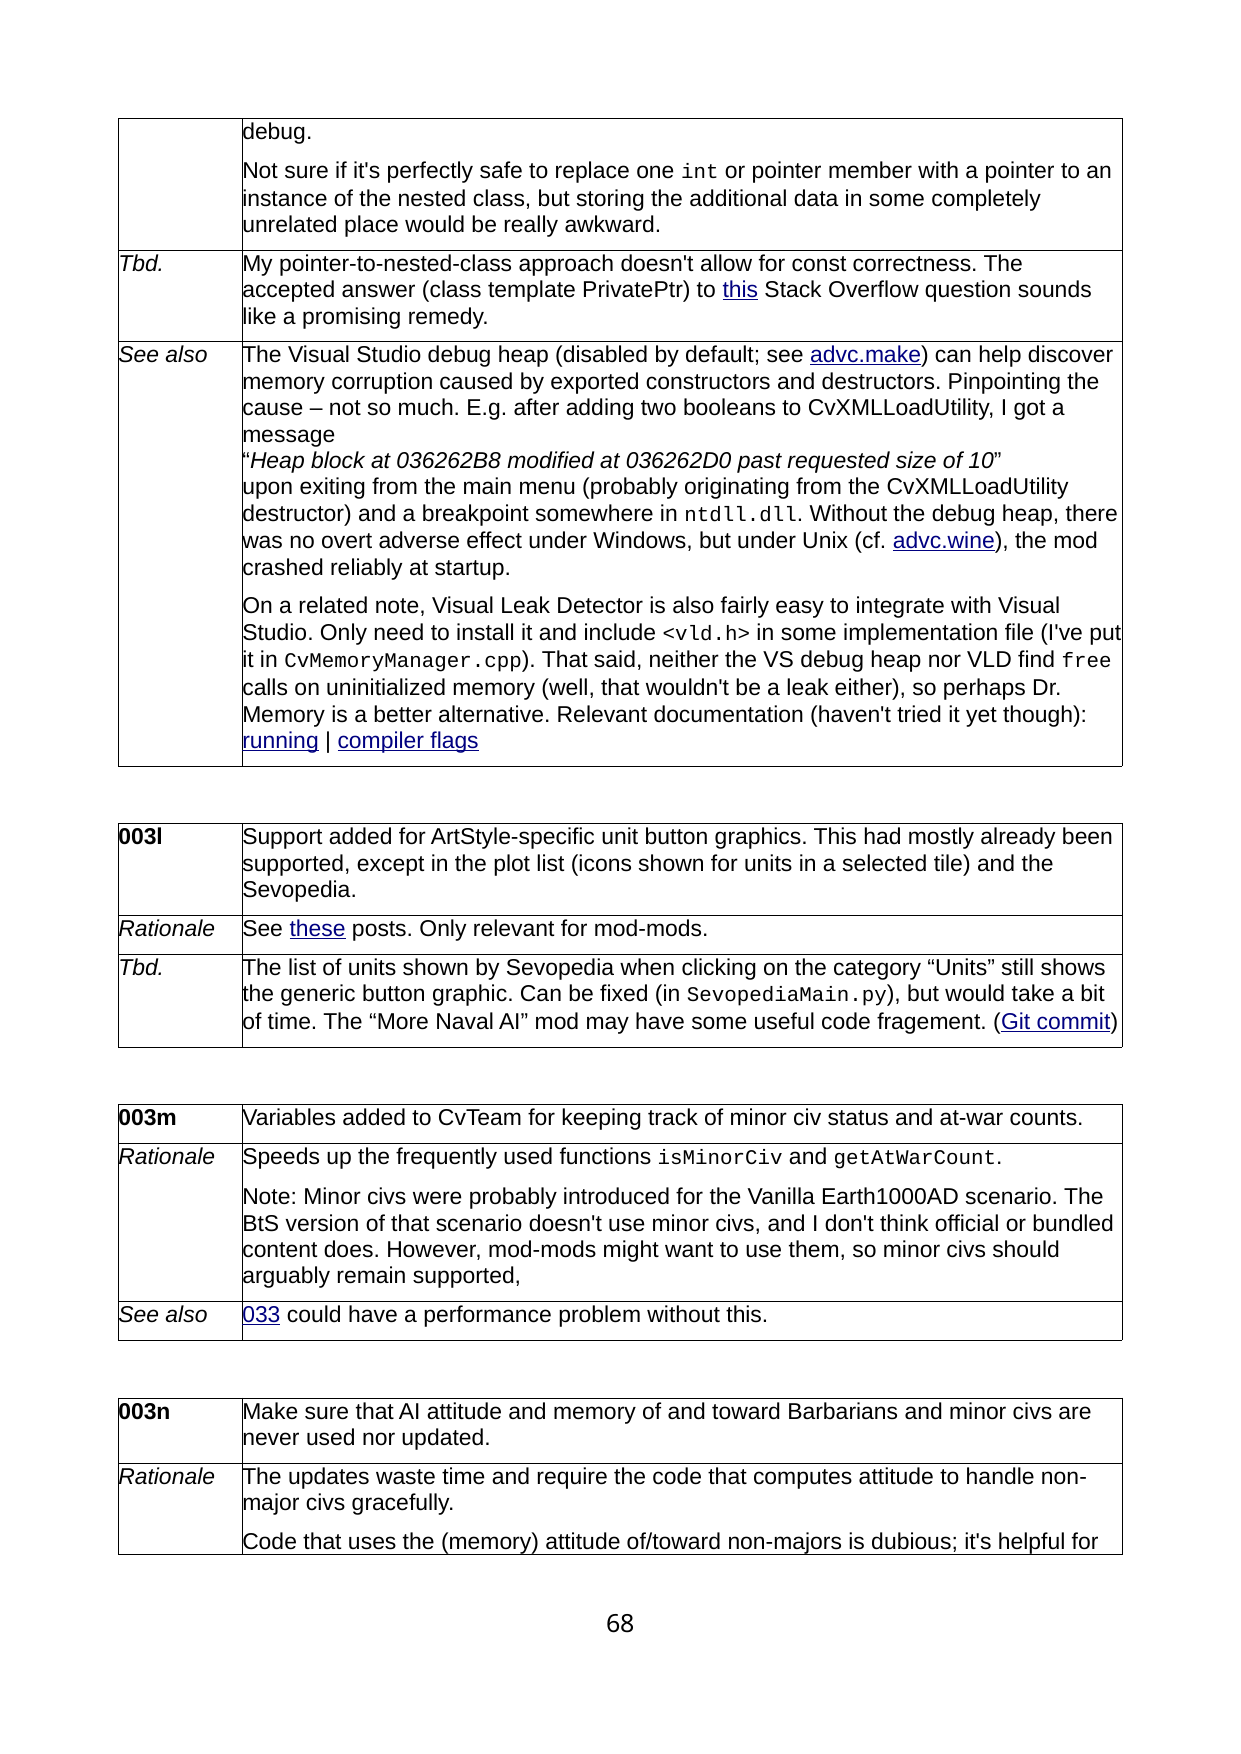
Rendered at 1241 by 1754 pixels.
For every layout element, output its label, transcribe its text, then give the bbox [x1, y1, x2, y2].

table_header 003l [119, 824, 242, 915]
table_header Variables added to CvTeam for keeping track of minor civ status and at-war counts. [243, 1105, 1122, 1143]
table_cell [119, 119, 242, 250]
table_cell Rationale [119, 916, 242, 954]
table_cell See these posts. Only relevant for mod-mods. [243, 916, 1122, 954]
table_cell The list of units shown by Sevopedia when clicking on the category “Units” still shows the generic button graphic. Can be fixed (in SevopediaMain.py), but would take a bit of time. The “More Naval AI” mod may have some useful code fragement. (Git commit) [243, 955, 1122, 1047]
table_cell Tbd. [119, 955, 242, 1047]
table_cell debug. Not sure if it's perfectly safe to replace one int or pointer member with a pointer to an instance of the nested class, but storing the additional data in some completely unrelated place would be really awkward. [243, 119, 1122, 250]
table_cell The updates waste time and require the code that computes attitude to handle non-major civs gracefully. Code that uses the (memory) attitude of/toward non-majors is dubious; it's helpful for [243, 1464, 1122, 1554]
table_cell Tbd. [119, 251, 242, 341]
table_cell See also [119, 342, 242, 766]
table_header Make sure that AI attitude and memory of and toward Barbarians and minor civs are never used nor updated. [243, 1399, 1122, 1463]
table_header 003m [119, 1105, 242, 1143]
table_cell Rationale [119, 1144, 242, 1301]
table_header Support added for ArtStyle-specific unit button graphics. This had mostly already been supported, except in the plot list (icons shown for units in a selected tile) and the Sevopedia. [243, 824, 1122, 915]
table_cell Speeds up the frequently used functions isMinorCiv and getAtWarCount. Note: Minor civs were probably introduced for the Vanilla Earth1000AD scenario. The BtS version of that scenario doesn't use minor civs, and I don't think official or bundled content does. However, mod-mods might want to use them, so minor civs should arguably remain supported, [243, 1144, 1122, 1301]
table_cell My pointer-to-nested-class approach doesn't allow for const correctness. The accepted answer (class template PrivatePtr) to this Stack Overflow question sounds like a promising remedy. [243, 251, 1122, 341]
table_cell The Visual Studio debug heap (disabled by default; see advc.make) can help discover memory corruption caused by exported constructors and destructors. Pinpointing the cause – not so much. E.g. after adding two booleans to CvXMLLoadUtility, I got a message “Heap block at 036262B8 modified at 036262D0 past requested size of 10” upon exiting from the main menu (probably originating from the CvXMLLoadUtility destructor) and a breakpoint somewhere in ntdll.dll. Without the debug heap, there was no overt adverse effect under Windows, but under Unix (cf. advc.wine), the mod crashed reliably at startup. On a related note, Visual Leak Detector is also fairly easy to integrate with Visual Studio. Only need to install it and include <vld.h> in some implementation file (I've put it in CvMemoryManager.cpp). That said, neither the VS debug heap nor VLD find free calls on uninitialized memory (well, that wouldn't be a leak either), so perhaps Dr. Memory is a better alternative. Relevant documentation (haven't tried it yet though): running | compiler flags [243, 342, 1122, 766]
table_cell 033 could have a performance problem without this. [243, 1302, 1122, 1340]
table_cell Rationale [119, 1464, 242, 1554]
table_header 003n [119, 1399, 242, 1463]
table_cell See also [119, 1302, 242, 1340]
